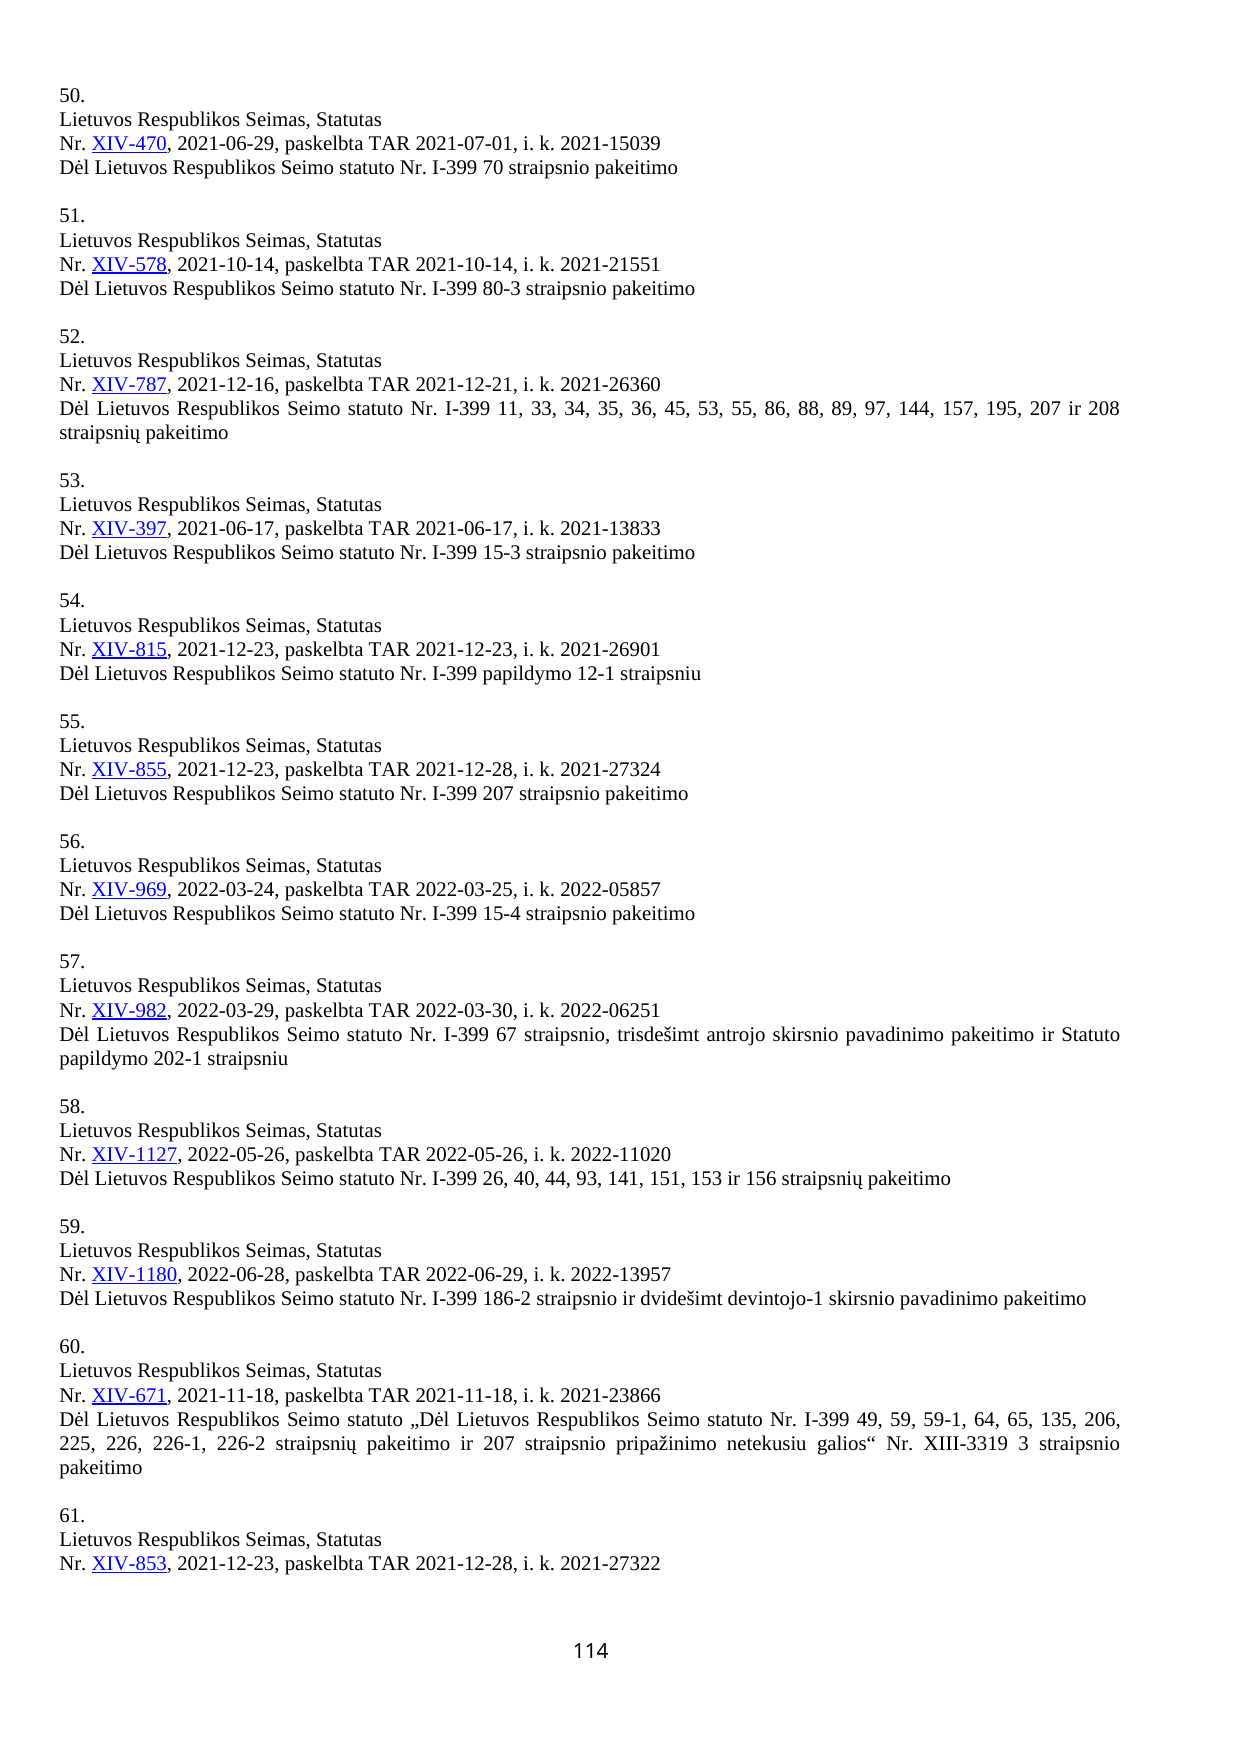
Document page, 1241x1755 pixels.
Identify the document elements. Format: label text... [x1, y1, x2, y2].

text Dėl Lietuvos Respublikos Seimo statuto Nr. I-399 80-3 straipsnio pakeitimo [59, 276, 1122, 300]
text 54. [59, 588, 1122, 612]
text 56. [59, 829, 1122, 853]
text Nr. XIV-671, 2021-11-18, paskelbta TAR 2021-11-18, i. k. 2021-23866 [59, 1382, 1122, 1407]
text 59. [59, 1214, 1122, 1238]
text Lietuvos Respublikos Seimas, Statutas [59, 1238, 1122, 1262]
text Dėl Lietuvos Respublikos Seimo statuto Nr. I-399 207 straipsnio pakeitimo [59, 781, 1122, 805]
text 53. [59, 468, 1122, 492]
text Nr. XIV-578, 2021-10-14, paskelbta TAR 2021-10-14, i. k. 2021-21551 [59, 252, 1122, 276]
text Nr. XIV-470, 2021-06-29, paskelbta TAR 2021-07-01, i. k. 2021-15039 [59, 131, 1122, 155]
text Dėl Lietuvos Respublikos Seimo statuto „Dėl Lietuvos Respublikos Seimo statuto Nr. I-399 49, 59, 59-1, 64, 65, 135, 206, 225, 226, 226-1, 226-2 straipsnių pakeitimo ir 207 straipsnio pripažinimo netekusiu galios“ Nr. XIII-3319 3 straipsnio pakeitimo [59, 1407, 1122, 1479]
text Lietuvos Respublikos Seimas, Statutas [59, 492, 1122, 516]
text Lietuvos Respublikos Seimas, Statutas [59, 348, 1122, 372]
text Dėl Lietuvos Respublikos Seimo statuto Nr. I-399 26, 40, 44, 93, 141, 151, 153 ir 156 straipsnių pakeitimo [59, 1166, 1122, 1190]
text Nr. XIV-982, 2022-03-29, paskelbta TAR 2022-03-30, i. k. 2022-06251 [59, 997, 1122, 1022]
text Dėl Lietuvos Respublikos Seimo statuto Nr. I-399 11, 33, 34, 35, 36, 45, 53, 55, 86, 88, 89, 97, 144, 157, 195, 207 ir 208 straipsnių pakeitimo [59, 396, 1122, 444]
text Nr. XIV-855, 2021-12-23, paskelbta TAR 2021-12-28, i. k. 2021-27324 [59, 757, 1122, 781]
text Dėl Lietuvos Respublikos Seimo statuto Nr. I-399 15-4 straipsnio pakeitimo [59, 901, 1122, 925]
text Lietuvos Respublikos Seimas, Statutas [59, 853, 1122, 877]
text Lietuvos Respublikos Seimas, Statutas [59, 1118, 1122, 1142]
text Dėl Lietuvos Respublikos Seimo statuto Nr. I-399 67 straipsnio, trisdešimt antrojo skirsnio pavadinimo pakeitimo ir Statuto papildymo 202-1 straipsniu [59, 1022, 1122, 1070]
text Nr. XIV-815, 2021-12-23, paskelbta TAR 2021-12-23, i. k. 2021-26901 [59, 637, 1122, 661]
text 51. [59, 203, 1122, 227]
text 55. [59, 709, 1122, 733]
text 57. [59, 949, 1122, 973]
text Dėl Lietuvos Respublikos Seimo statuto Nr. I-399 papildymo 12-1 straipsniu [59, 661, 1122, 685]
text Lietuvos Respublikos Seimas, Statutas [59, 612, 1122, 637]
text Nr. XIV-787, 2021-12-16, paskelbta TAR 2021-12-21, i. k. 2021-26360 [59, 372, 1122, 396]
text Lietuvos Respublikos Seimas, Statutas [59, 973, 1122, 997]
text Nr. XIV-969, 2022-03-24, paskelbta TAR 2022-03-25, i. k. 2022-05857 [59, 877, 1122, 901]
text Nr. XIV-397, 2021-06-17, paskelbta TAR 2021-06-17, i. k. 2021-13833 [59, 516, 1122, 540]
text Lietuvos Respublikos Seimas, Statutas [59, 107, 1122, 131]
text Lietuvos Respublikos Seimas, Statutas [59, 1527, 1122, 1551]
text 61. [59, 1503, 1122, 1527]
text Nr. XIV-853, 2021-12-23, paskelbta TAR 2021-12-28, i. k. 2021-27322 [59, 1551, 1122, 1575]
text 58. [59, 1094, 1122, 1118]
text 52. [59, 324, 1122, 348]
text Lietuvos Respublikos Seimas, Statutas [59, 227, 1122, 252]
text Nr. XIV-1127, 2022-05-26, paskelbta TAR 2022-05-26, i. k. 2022-11020 [59, 1142, 1122, 1166]
text Dėl Lietuvos Respublikos Seimo statuto Nr. I-399 15-3 straipsnio pakeitimo [59, 540, 1122, 564]
text 60. [59, 1334, 1122, 1358]
text Dėl Lietuvos Respublikos Seimo statuto Nr. I-399 186-2 straipsnio ir dvidešimt devintojo-1 skirsnio pavadinimo pakeitimo [59, 1286, 1122, 1310]
text Dėl Lietuvos Respublikos Seimo statuto Nr. I-399 70 straipsnio pakeitimo [59, 155, 1122, 179]
text Nr. XIV-1180, 2022-06-28, paskelbta TAR 2022-06-29, i. k. 2022-13957 [59, 1262, 1122, 1286]
text Lietuvos Respublikos Seimas, Statutas [59, 1358, 1122, 1382]
text 50. [59, 83, 1122, 107]
text Lietuvos Respublikos Seimas, Statutas [59, 733, 1122, 757]
